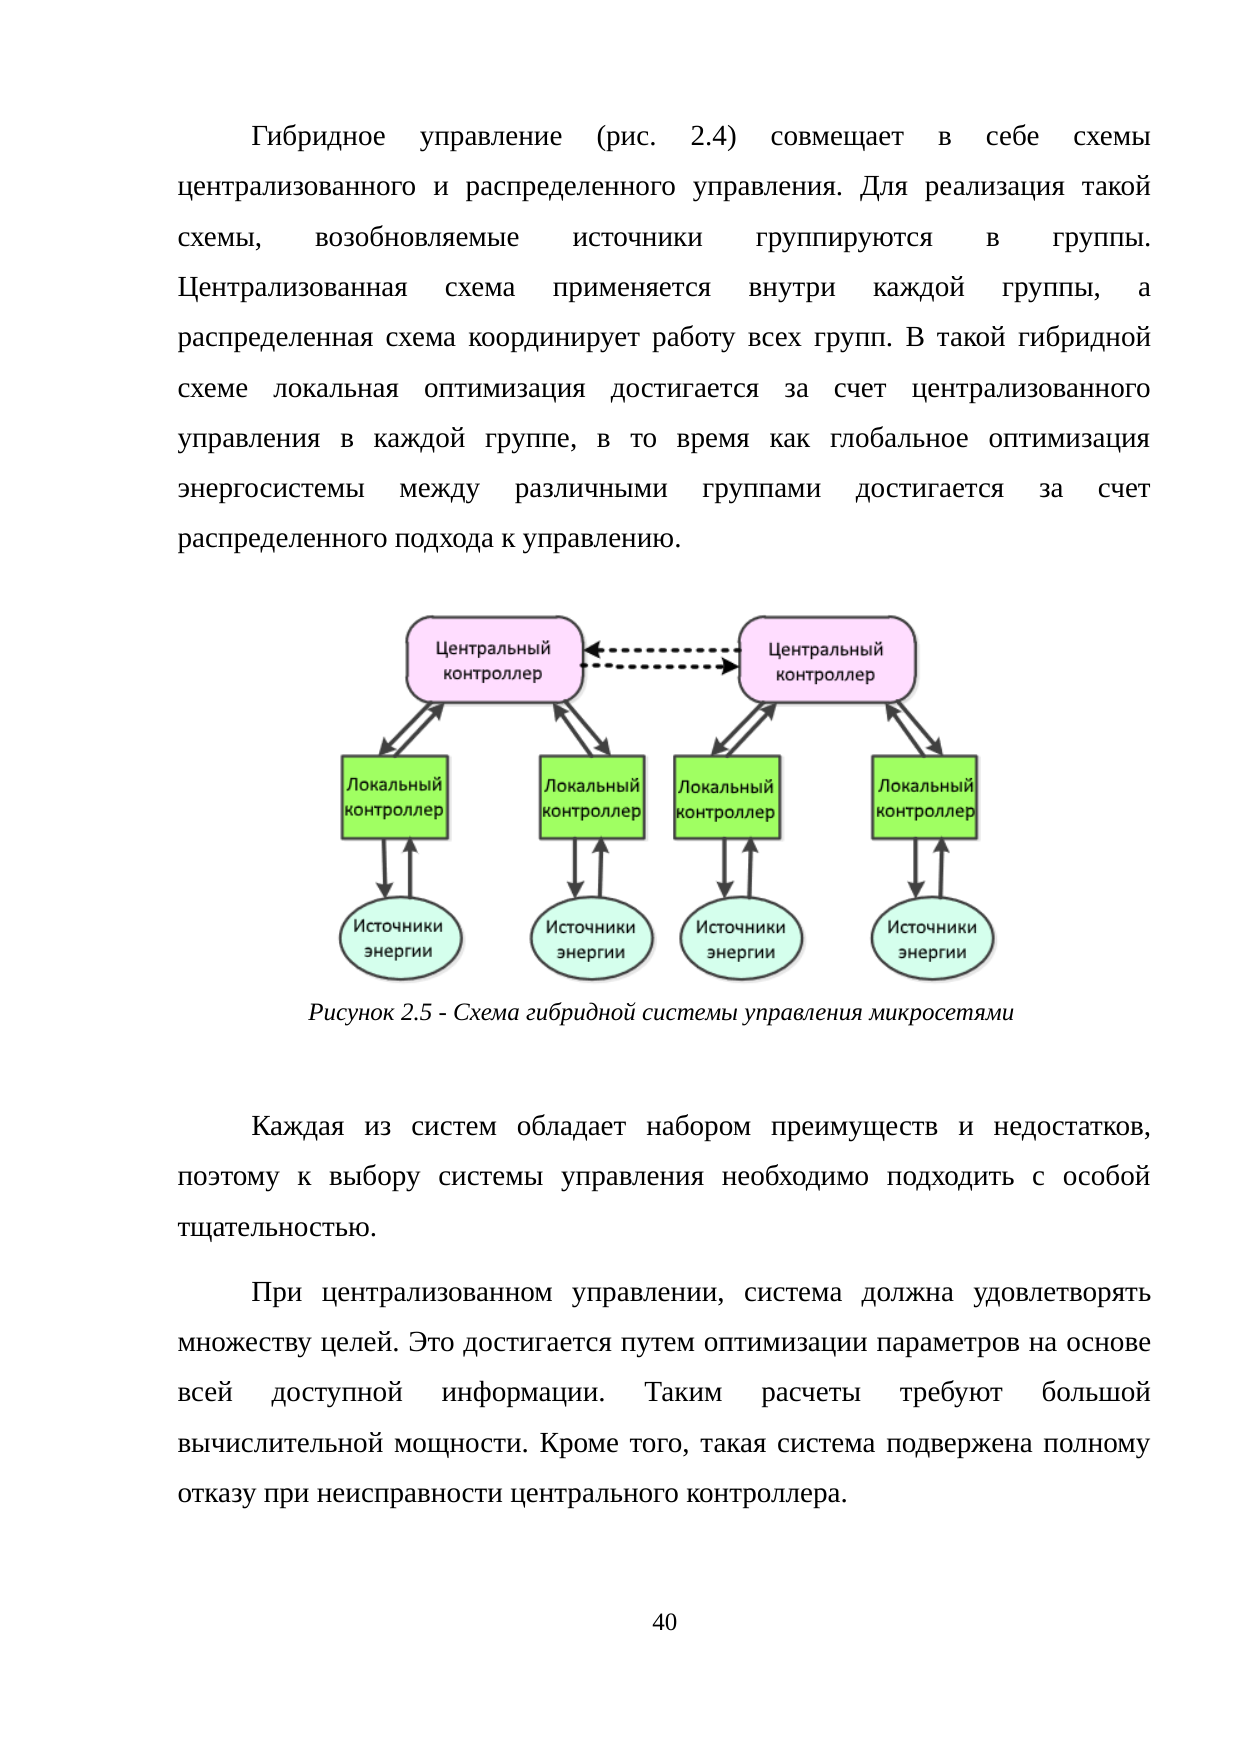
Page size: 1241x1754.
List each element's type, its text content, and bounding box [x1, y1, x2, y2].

picture [308, 598, 1021, 992]
text При централизованном управлении, система должна удовлетворять множеству целей. Это достигается путем оптимизации параметров на основе всей доступной информации. Таким расчеты требуют большой вычислительной мощности. Кроме того, такая система подвержена полному отказу при неисправности центрального контроллера. [177, 1274, 1152, 1508]
text Рисунок 2.5 - Схема гибридной системы управления микросетями [308, 992, 1021, 1026]
text Гибридное управление (рис. 2.4) совмещает в себе схемы централизованного и распределенного управления. Для реализация такой схемы, возобновляемые источники группируются в группы. Централизованная схема применяется внутри каждой группы, а распределенная схема координирует работу всех групп. В такой гибридной схеме локальная оптимизация достигается за счет централизованного управления в каждой группе, в то время как глобальное оптимизация энергосистемы между различными группами достигается за счет распределенного подхода к управлению. [177, 118, 1152, 554]
text Каждая из систем обладает набором преимуществ и недостатков, поэтому к выбору системы управления необходимо подходить с особой тщательностью. [177, 1108, 1152, 1242]
